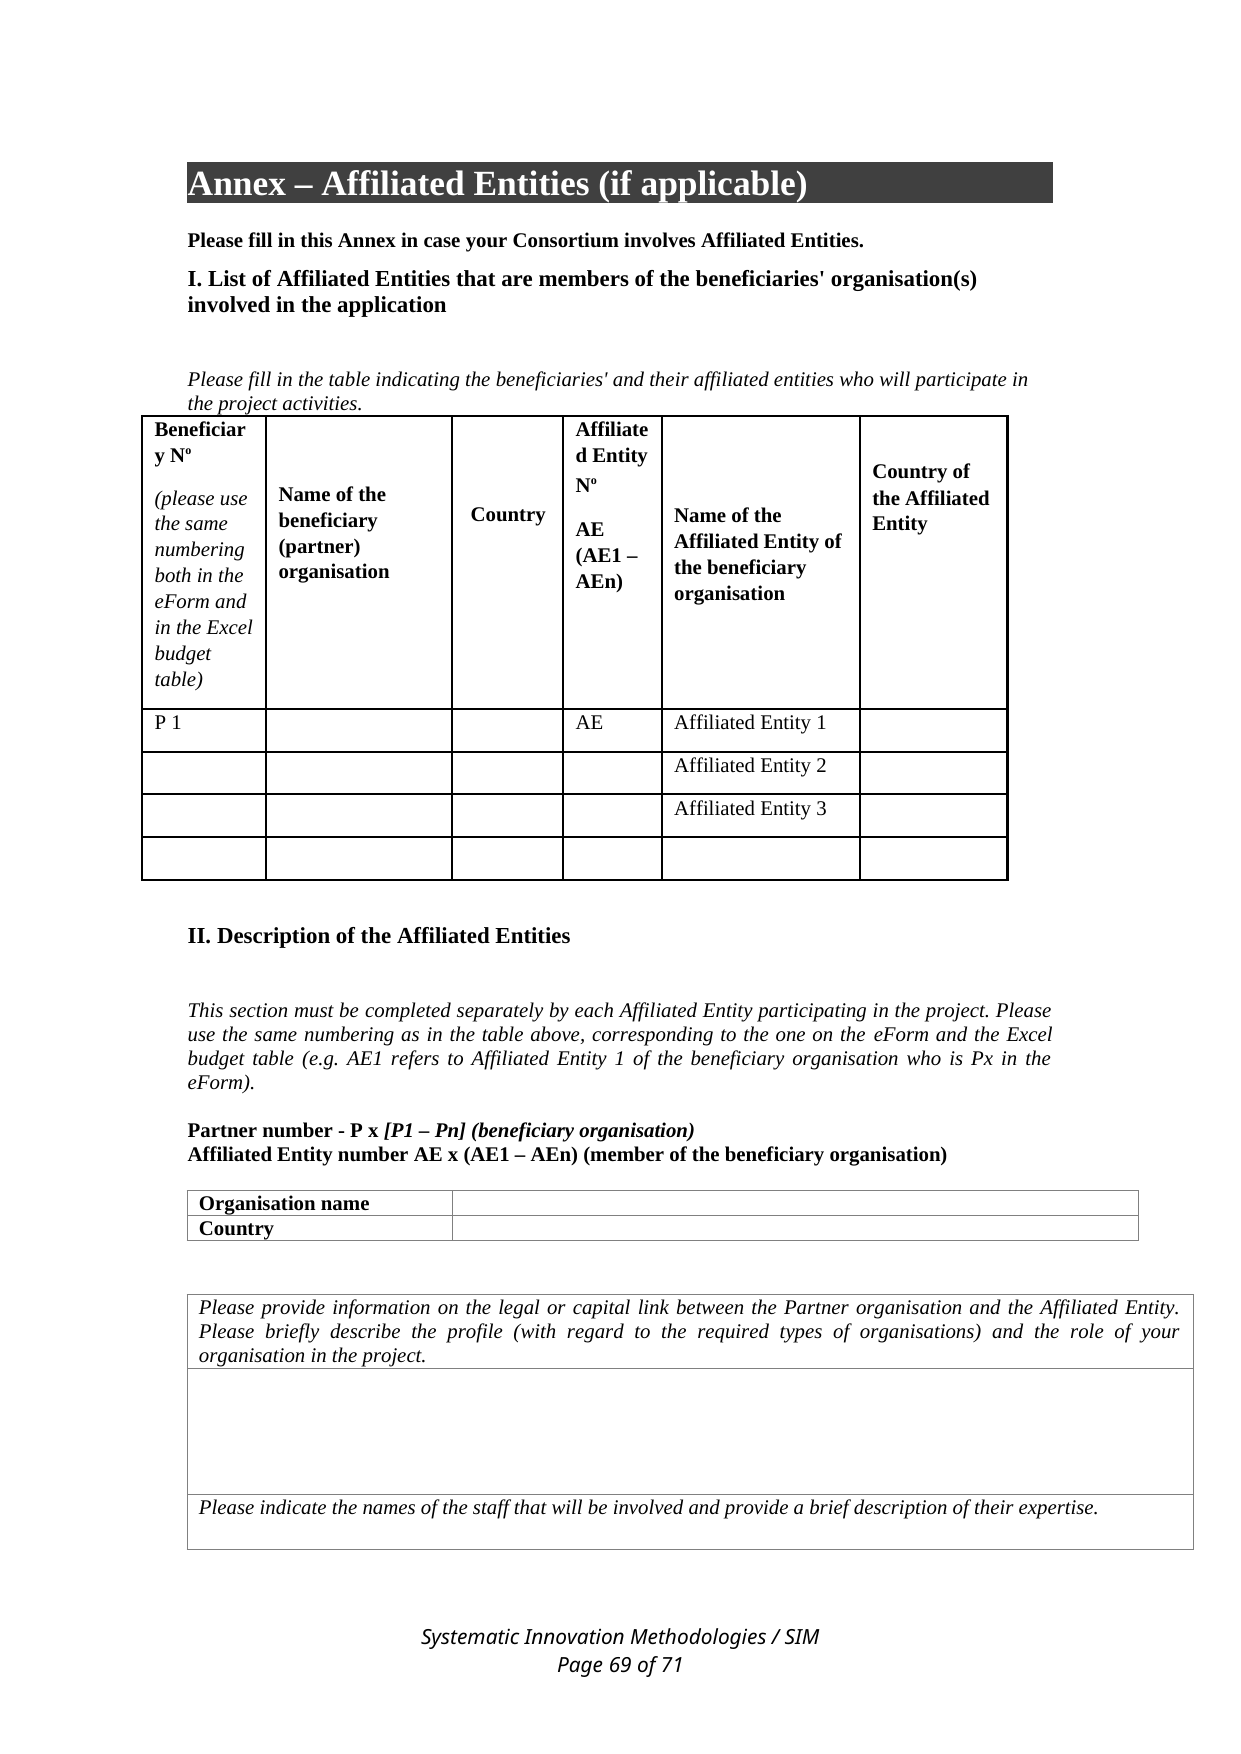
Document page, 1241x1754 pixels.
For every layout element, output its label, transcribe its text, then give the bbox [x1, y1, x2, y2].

text II. Description of the Affiliated Entities [187, 922, 1053, 949]
table_header [453, 1191, 1138, 1215]
text I. List of Affiliated Entities that are members of the beneficiaries' organisation(s) involved in the application [187, 265, 1053, 318]
table_header Affiliated Entity No AE (AE1 – AEn) [564, 417, 661, 708]
table_cell [267, 753, 451, 793]
table_cell [564, 838, 661, 879]
table_cell Please indicate the names of the staff that will be involved and provide a brief description of their expertise. [188, 1495, 1193, 1548]
table_cell [453, 838, 562, 879]
table_cell [861, 753, 1006, 793]
table_cell [861, 838, 1006, 879]
table_cell [453, 1216, 1138, 1240]
text Please fill in the table indicating the beneficiaries' and their affiliated entities who will participate in the project activities. [187, 367, 1053, 415]
table_cell [564, 795, 661, 836]
text This section must be completed separately by each Affiliated Entity participating in the project. Please use the same numbering as in the table above, corresponding to the one on the eForm and the Excel budget table (e.g. AE1 refers to Affiliated Entity 1 of the beneficiary organisation who is Px in the eForm). [187, 998, 1053, 1094]
table_cell Affiliated Entity 2 [663, 753, 859, 793]
text Affiliated Entity number AE x (AE1 – AEn) (member of the beneficiary organisation) [187, 1142, 1053, 1166]
table_cell P 1 [143, 710, 265, 751]
table_header Organisation name [188, 1191, 452, 1215]
table_cell [453, 753, 562, 793]
table_cell [143, 753, 265, 793]
table_header Name of the Affiliated Entity of the beneficiary organisation [663, 417, 859, 708]
table_cell [861, 710, 1006, 751]
table_cell [143, 838, 265, 879]
table_cell [564, 753, 661, 793]
table_header Name of the beneficiary (partner) organisation [267, 417, 451, 708]
subtitle Annex – Affiliated Entities (if applicable) [187, 162, 1053, 203]
text Please fill in this Annex in case your Consortium involves Affiliated Entities. [187, 228, 1053, 252]
table_cell [861, 795, 1006, 836]
table_cell [267, 710, 451, 751]
table_header Country [453, 417, 562, 708]
table_cell [267, 795, 451, 836]
text Partner number - P x [P1 – Pn] (beneficiary organisation) [187, 1118, 1053, 1142]
table_cell Affiliated Entity 3 [663, 795, 859, 836]
table_cell Affiliated Entity 1 [663, 710, 859, 751]
table_cell [267, 838, 451, 879]
table_header Please provide information on the legal or capital link between the Partner organisation and the Affiliated Entity. Please briefly describe the profile (with regard to the required types of organisations) and the role of your organisation in the project. [188, 1295, 1193, 1367]
table_cell AE [564, 710, 661, 751]
table_cell Country [188, 1216, 452, 1240]
table_cell [453, 795, 562, 836]
table_cell [453, 710, 562, 751]
table_cell [663, 838, 859, 879]
table_header Country of the Affiliated Entity [861, 417, 1006, 708]
table_header Beneficiary No (please use the same numbering both in the eForm and in the Excel budget table) [143, 417, 265, 708]
table_cell [143, 795, 265, 836]
table_cell [188, 1369, 1193, 1494]
